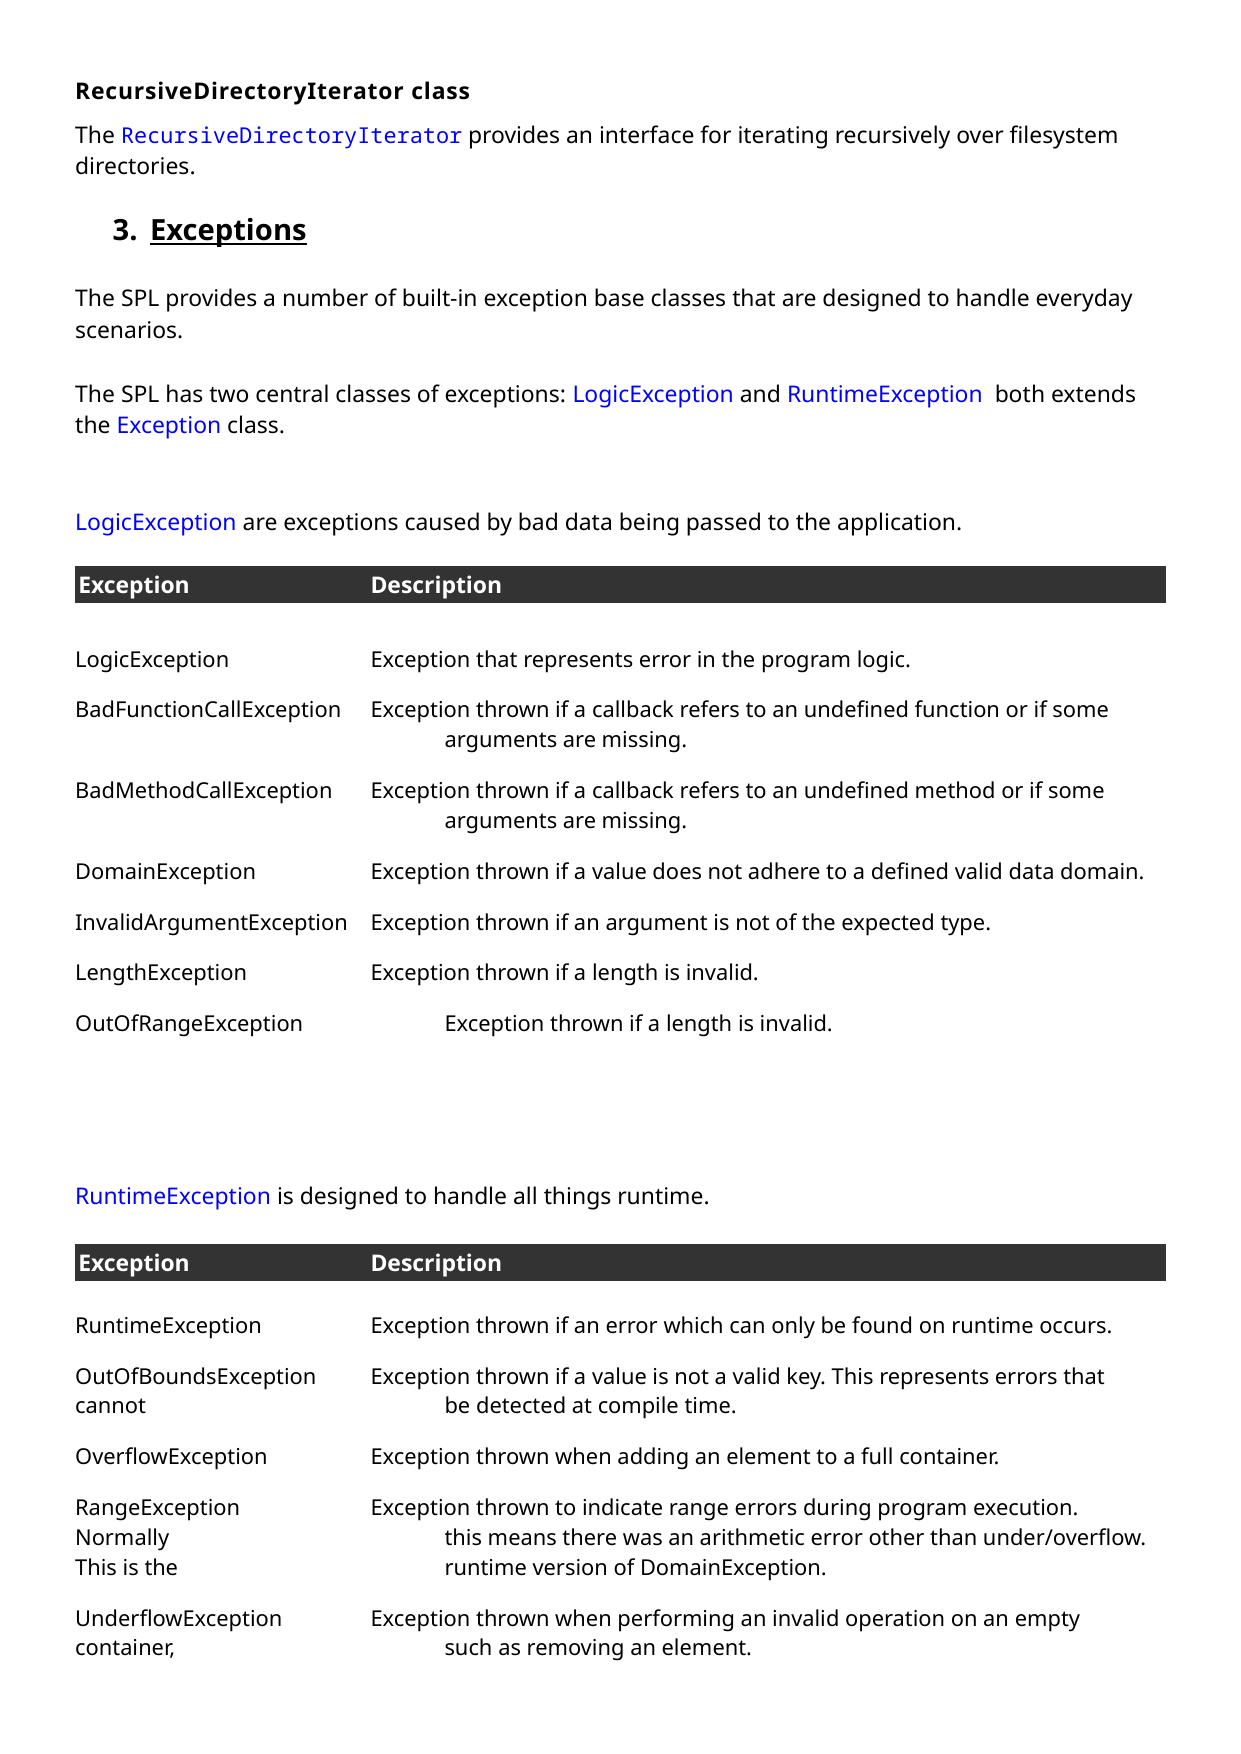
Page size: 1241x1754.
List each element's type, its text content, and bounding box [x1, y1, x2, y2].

text OutOfBoundsException Exception thrown if a value is not a valid key. This represents errors that cannot be detected at compile time. [75, 1361, 1166, 1420]
text UnderflowException Exception thrown when performing an invalid operation on an empty container, such as removing an element. [75, 1602, 1166, 1662]
text RangeException Exception thrown to indicate range errors during program execution. Normally this means there was an arithmetic error other than under/overflow. This is the runtime version of DomainException. [75, 1492, 1166, 1581]
text Exception Description [75, 566, 1166, 603]
list Exceptions [112, 209, 1166, 249]
text Exception Description [75, 1244, 1166, 1281]
text RuntimeException is designed to handle all things runtime. [75, 1180, 1166, 1211]
text LogicException are exceptions caused by bad data being passed to the application. [75, 506, 1166, 538]
subtitle RecursiveDirectoryIterator class [75, 75, 1166, 106]
text LogicException Exception that represents error in the program logic. [75, 643, 1166, 673]
text OutOfRangeException Exception thrown if a length is invalid. [75, 1008, 1166, 1038]
text OverflowException Exception thrown when adding an element to a full container. [75, 1441, 1166, 1471]
text RuntimeException Exception thrown if an error which can only be found on runtime occurs. [75, 1310, 1166, 1339]
text BadMethodCallException Exception thrown if a callback refers to an undefined method or if some arguments are missing. [75, 775, 1166, 834]
text The SPL provides a number of built-in exception base classes that are designed to handle everyday scenarios. [75, 282, 1166, 345]
text BadFunctionCallException Exception thrown if a callback refers to an undefined function or if some arguments are missing. [75, 694, 1166, 754]
text The RecursiveDirectoryIterator provides an interface for iterating recursively over filesystem directories. [75, 119, 1166, 181]
text InvalidArgumentException Exception thrown if an argument is not of the expected type. [75, 906, 1166, 936]
text DomainException Exception thrown if a value does not adhere to a defined valid data domain. [75, 856, 1166, 885]
text The SPL has two central classes of exceptions: LogicException and RuntimeException both extends the Exception class. [75, 378, 1166, 440]
text LengthException Exception thrown if a length is invalid. [75, 957, 1166, 987]
